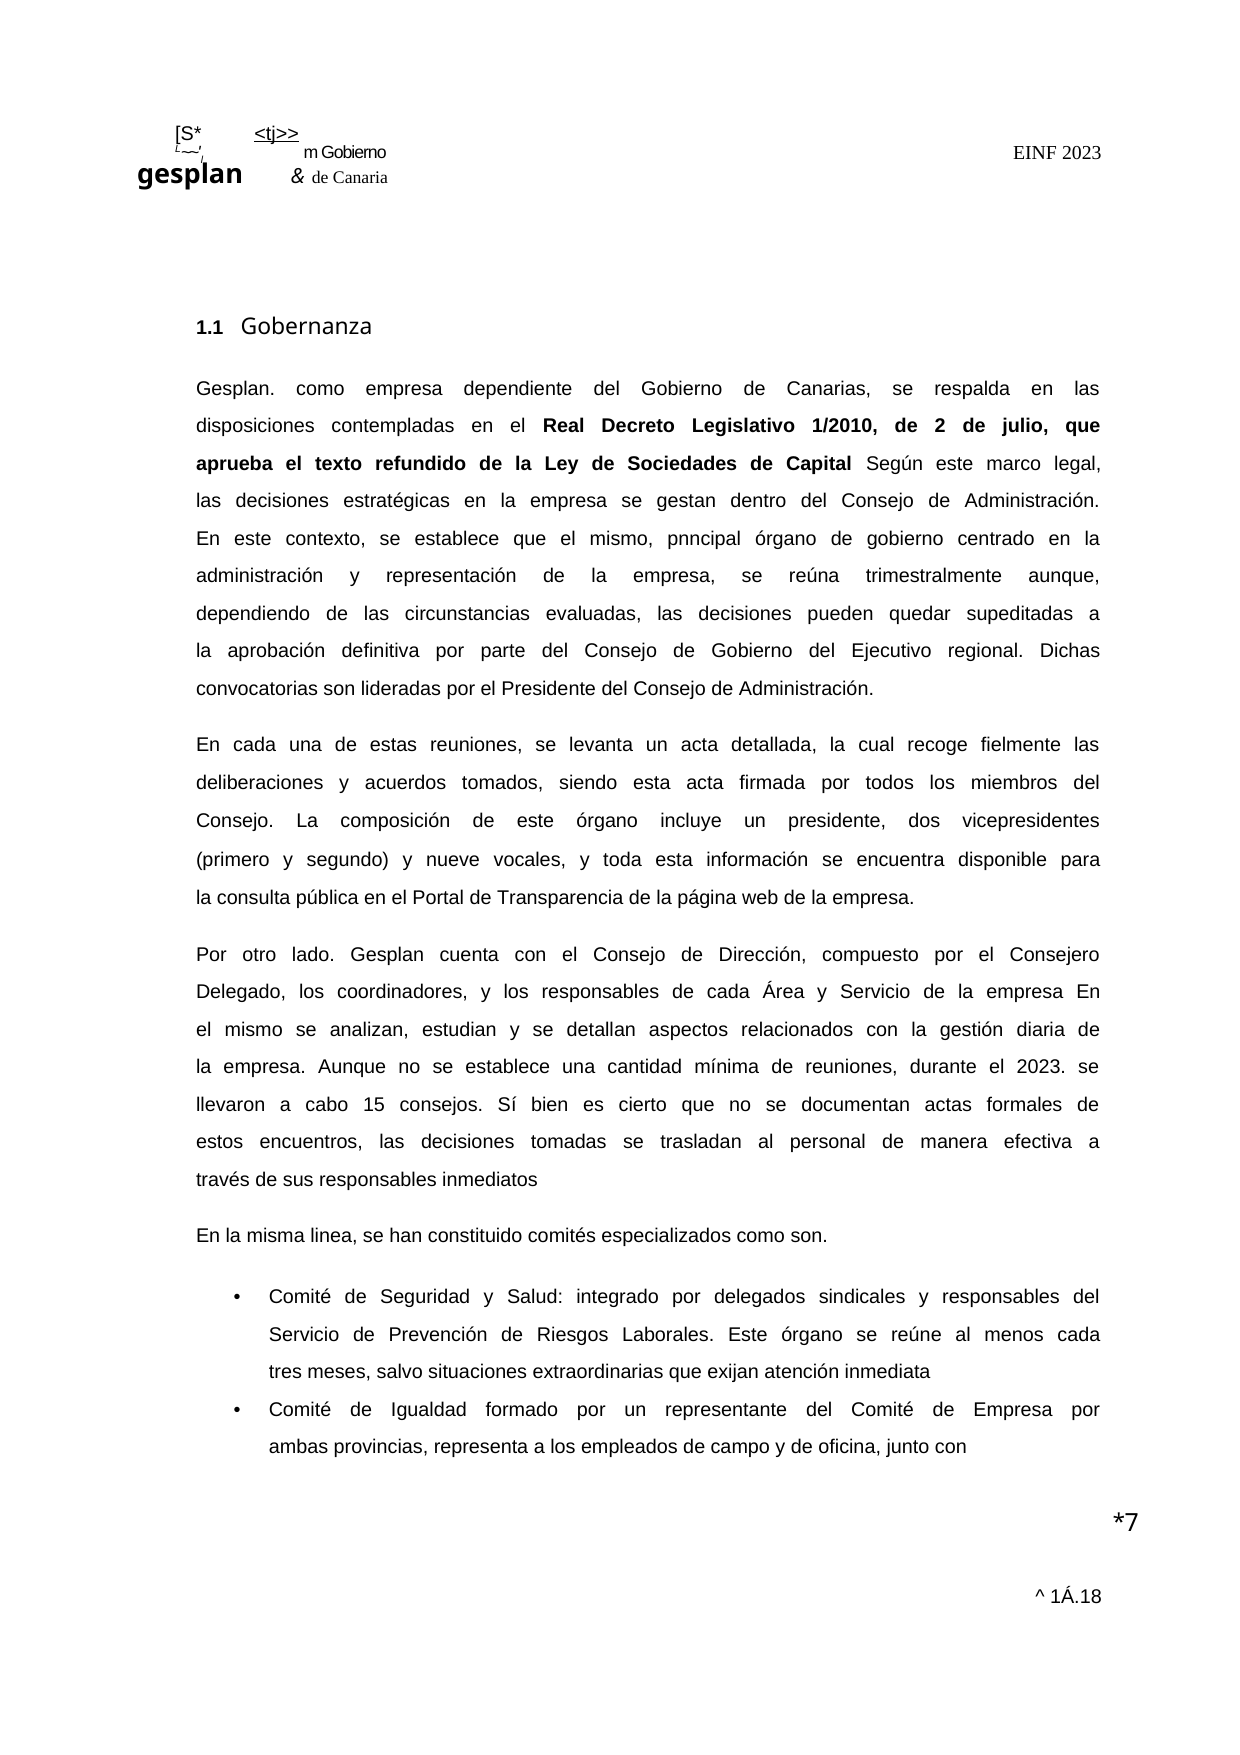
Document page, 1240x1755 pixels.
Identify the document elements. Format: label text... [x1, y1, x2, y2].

text En cada una de estas reuniones, se levanta un acta detallada, la cual recoge fielmente las deliberaciones y acuerdos tomados, siendo esta acta firmada por todos los miembros del Consejo. La composición de este órgano incluye un presidente, dos vicepresidentes (primero y segundo) y nueve vocales, y toda esta información se encuentra disponible para la consulta pública en el Portal de Transparencia de la página web de la empresa. [196, 721, 1101, 912]
text ^ 1Á.18 [135, 1588, 1101, 1608]
list Comité de Igualdad formado por un representante del Comité de Empresa por ambas provincias, representa a los empleados de campo y de oficina, junto con [233, 1386, 1101, 1461]
text En la misma linea, se han constituido comités especializados como son. [196, 1227, 1107, 1247]
text Gesplan. como empresa dependiente del Gobierno de Canarias, se respalda en las disposiciones contempladas en el Real Decreto Legislativo 1/2010, de 2 de julio, que aprueba el texto refundido de la Ley de Sociedades de Capital Según este marco legal, las decisiones estratégicas en la empresa se gestan dentro del Consejo de Administración. En este contexto, se establece que el mismo, pnncipal órgano de gobierno centrado en la administración y representación de la empresa, se reúna trimestralmente aunque, dependiendo de las circunstancias evaluadas, las decisiones pueden quedar supeditadas a la aprobación definitiva por parte del Consejo de Gobierno del Ejecutivo regional. Dichas convocatorias son lideradas por el Presidente del Consejo de Administración. [196, 365, 1101, 703]
text L~~'l m Gobierno [175, 144, 401, 162]
text Por otro lado. Gesplan cuenta con el Consejo de Dirección, compuesto por el Consejero Delegado, los coordinadores, y los responsables de cada Área y Servicio de la empresa En el mismo se analizan, estudian y se detallan aspectos relacionados con la gestión diaria de la empresa. Aunque no se establece una cantidad mínima de reuniones, durante el 2023. se llevaron a cabo 15 consejos. Sí bien es cierto que no se documentan actas formales de estos encuentros, las decisiones tomadas se trasladan al personal de manera efectiva a través de sus responsables inmediatos [196, 931, 1101, 1194]
list Gobernanza [196, 316, 1107, 339]
text *7 [1111, 1512, 1141, 1537]
text gesplan & de Canaria [137, 162, 401, 189]
text [S* <tj>> [175, 124, 401, 144]
text EINF 2023 [1013, 143, 1104, 163]
list Comité de Seguridad y Salud: integrado por delegados sindicales y responsables del Servicio de Prevención de Riesgos Laborales. Este órgano se reúne al menos cada tres meses, salvo situaciones extraordinarias que exijan atención inmediata [233, 1274, 1101, 1386]
